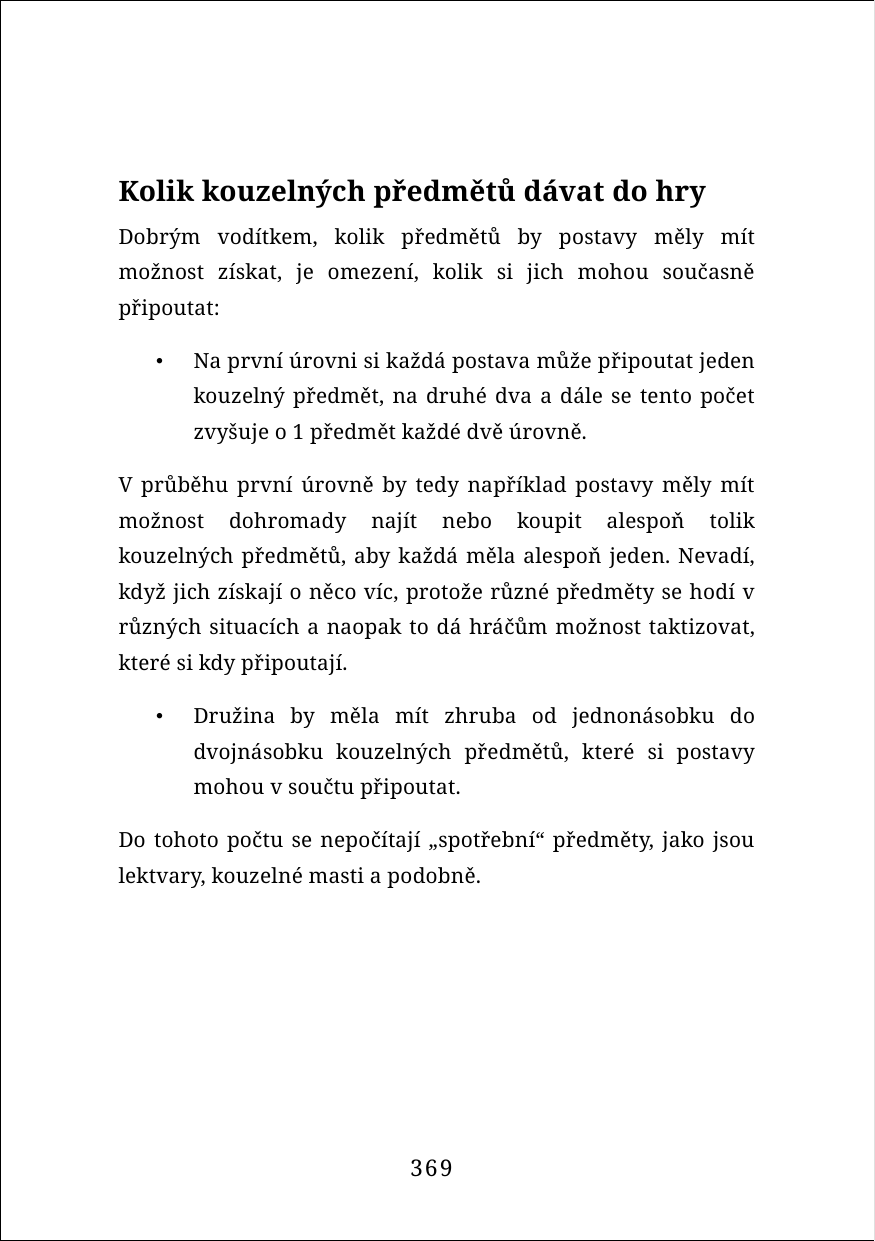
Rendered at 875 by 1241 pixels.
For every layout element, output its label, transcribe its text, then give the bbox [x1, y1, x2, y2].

text Do tohoto počtu se nepočítají „spotřební“ předměty, jako jsou lektvary, kouzelné masti a podobně. [118, 826, 756, 889]
subtitle Kolik kouzelných předmětů dávat do hry [118, 172, 756, 210]
text Dobrým vodítkem, kolik předmětů by postavy měly mít možnost získat, je omezení, kolik si jich mohou současně připoutat: [118, 222, 756, 321]
list Družina by měla mít zhruba od jednonásobku do dvojnásobku kouzelných předmětů, které si postavy mohou v součtu připoutat. [156, 701, 756, 801]
list Na první úrovni si každá postava může připoutat jeden kouzelný předmět, na druhé dva a dále se tento počet zvyšuje o 1 předmět každé dvě úrovně. [156, 346, 756, 446]
text V průběhu první úrovně by tedy například postavy měly mít možnost dohromady najít nebo koupit alespoň tolik kouzelných předmětů, aby každá měla alespoň jeden. Nevadí, když jich získají o něco víc, protože různé předměty se hodí v různých situacích a naopak to dá hráčům možnost taktizovat, které si kdy připoutají. [118, 470, 756, 676]
